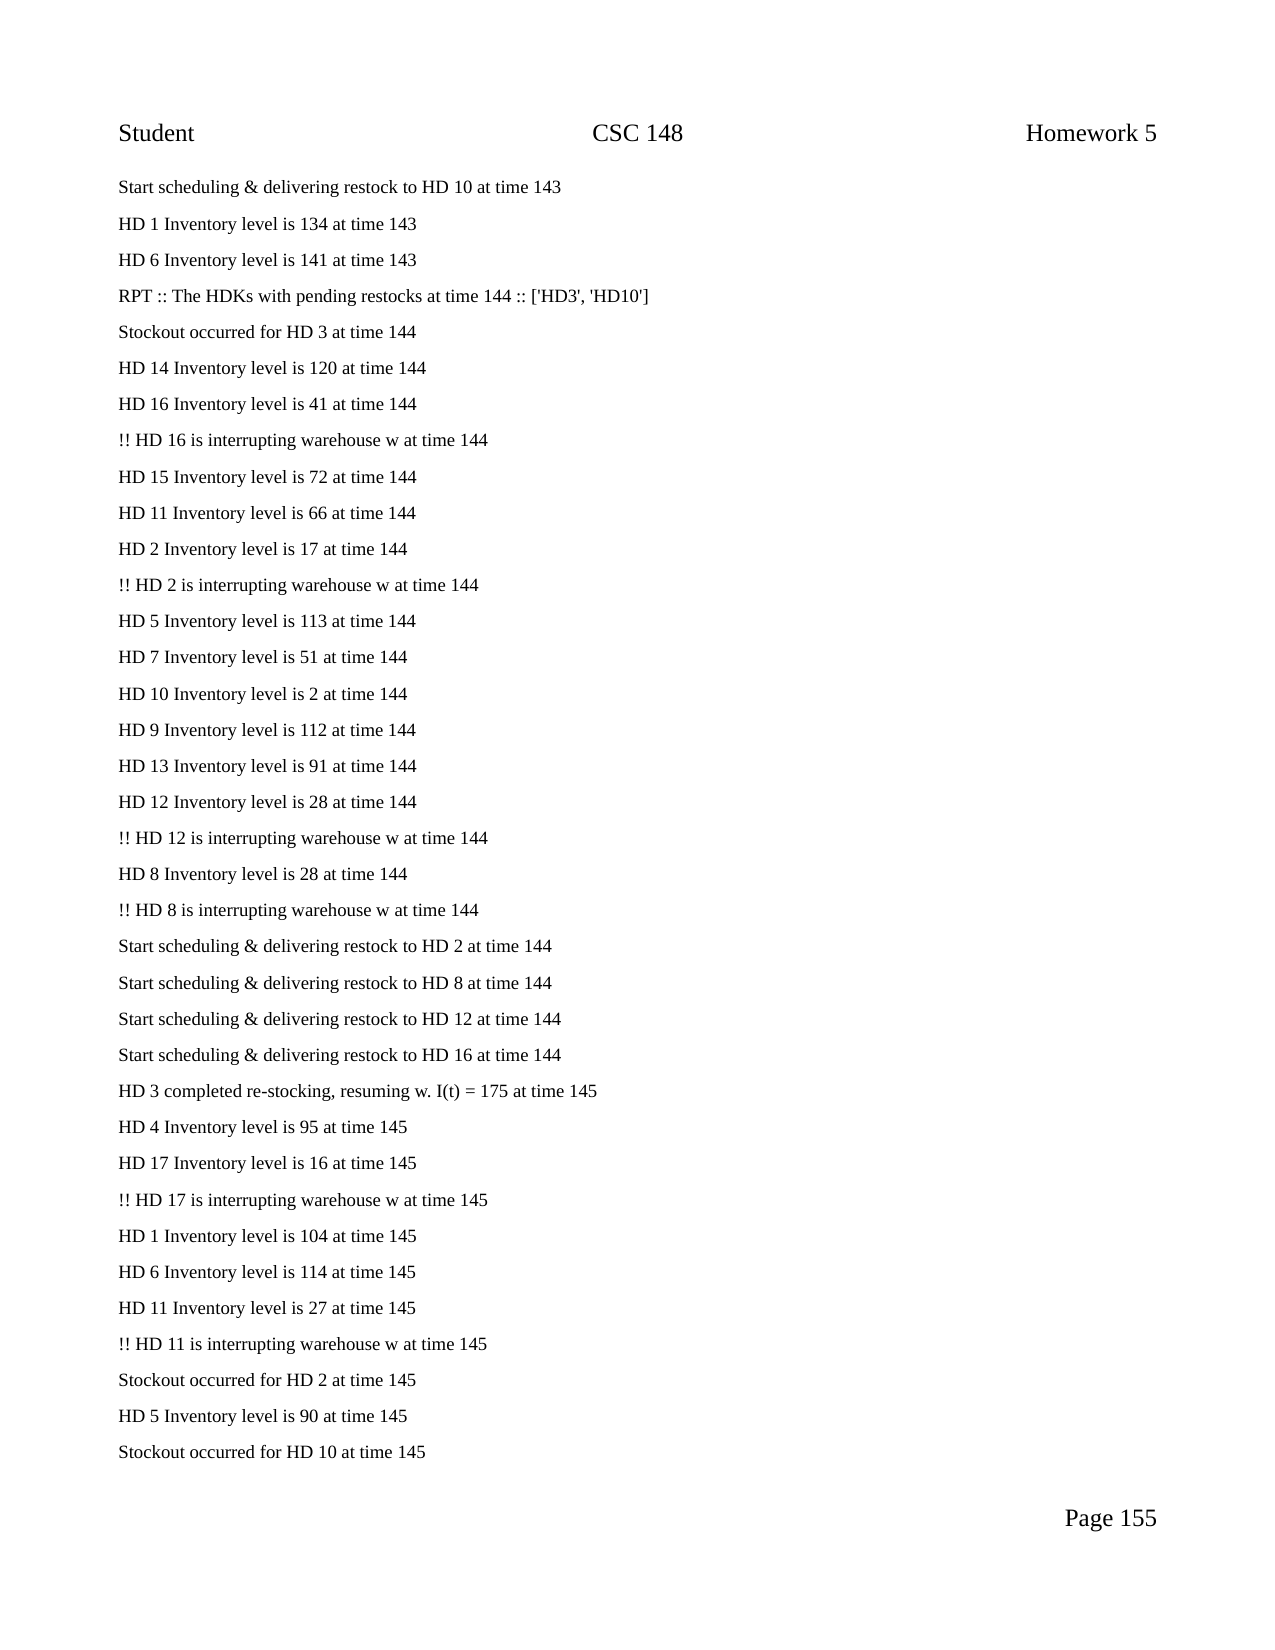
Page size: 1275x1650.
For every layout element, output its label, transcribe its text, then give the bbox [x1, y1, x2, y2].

text HD 5 Inventory level is 90 at time 145 [118, 1405, 1157, 1427]
text Stockout occurred for HD 2 at time 145 [118, 1369, 1157, 1391]
text HD 11 Inventory level is 66 at time 144 [118, 502, 1157, 523]
text !! HD 8 is interrupting warehouse w at time 144 [118, 899, 1157, 921]
text Start scheduling & delivering restock to HD 2 at time 144 [118, 935, 1157, 957]
text HD 9 Inventory level is 112 at time 144 [118, 718, 1157, 740]
text HD 15 Inventory level is 72 at time 144 [118, 466, 1157, 487]
text HD 6 Inventory level is 114 at time 145 [118, 1261, 1157, 1282]
text HD 1 Inventory level is 134 at time 143 [118, 212, 1157, 234]
text HD 8 Inventory level is 28 at time 144 [118, 863, 1157, 885]
text HD 10 Inventory level is 2 at time 144 [118, 682, 1157, 704]
text Start scheduling & delivering restock to HD 10 at time 143 [118, 176, 1157, 198]
text !! HD 12 is interrupting warehouse w at time 144 [118, 827, 1157, 848]
text HD 1 Inventory level is 104 at time 145 [118, 1224, 1157, 1246]
text !! HD 2 is interrupting warehouse w at time 144 [118, 574, 1157, 596]
text HD 4 Inventory level is 95 at time 145 [118, 1116, 1157, 1138]
text HD 17 Inventory level is 16 at time 145 [118, 1152, 1157, 1174]
text HD 13 Inventory level is 91 at time 144 [118, 755, 1157, 776]
text Start scheduling & delivering restock to HD 8 at time 144 [118, 972, 1157, 993]
text Stockout occurred for HD 3 at time 144 [118, 321, 1157, 342]
text HD 16 Inventory level is 41 at time 144 [118, 393, 1157, 415]
text HD 11 Inventory level is 27 at time 145 [118, 1297, 1157, 1318]
text Stockout occurred for HD 10 at time 145 [118, 1441, 1157, 1463]
text Start scheduling & delivering restock to HD 12 at time 144 [118, 1008, 1157, 1029]
text HD 14 Inventory level is 120 at time 144 [118, 357, 1157, 379]
text !! HD 17 is interrupting warehouse w at time 145 [118, 1188, 1157, 1210]
text RPT :: The HDKs with pending restocks at time 144 :: ['HD3', 'HD10'] [118, 285, 1157, 306]
text HD 2 Inventory level is 17 at time 144 [118, 538, 1157, 559]
text HD 3 completed re-stocking, resuming w. I(t) = 175 at time 145 [118, 1080, 1157, 1102]
text HD 5 Inventory level is 113 at time 144 [118, 610, 1157, 632]
text HD 12 Inventory level is 28 at time 144 [118, 791, 1157, 812]
text !! HD 11 is interrupting warehouse w at time 145 [118, 1333, 1157, 1354]
text Start scheduling & delivering restock to HD 16 at time 144 [118, 1044, 1157, 1065]
text !! HD 16 is interrupting warehouse w at time 144 [118, 429, 1157, 451]
text HD 6 Inventory level is 141 at time 143 [118, 249, 1157, 270]
text HD 7 Inventory level is 51 at time 144 [118, 646, 1157, 668]
